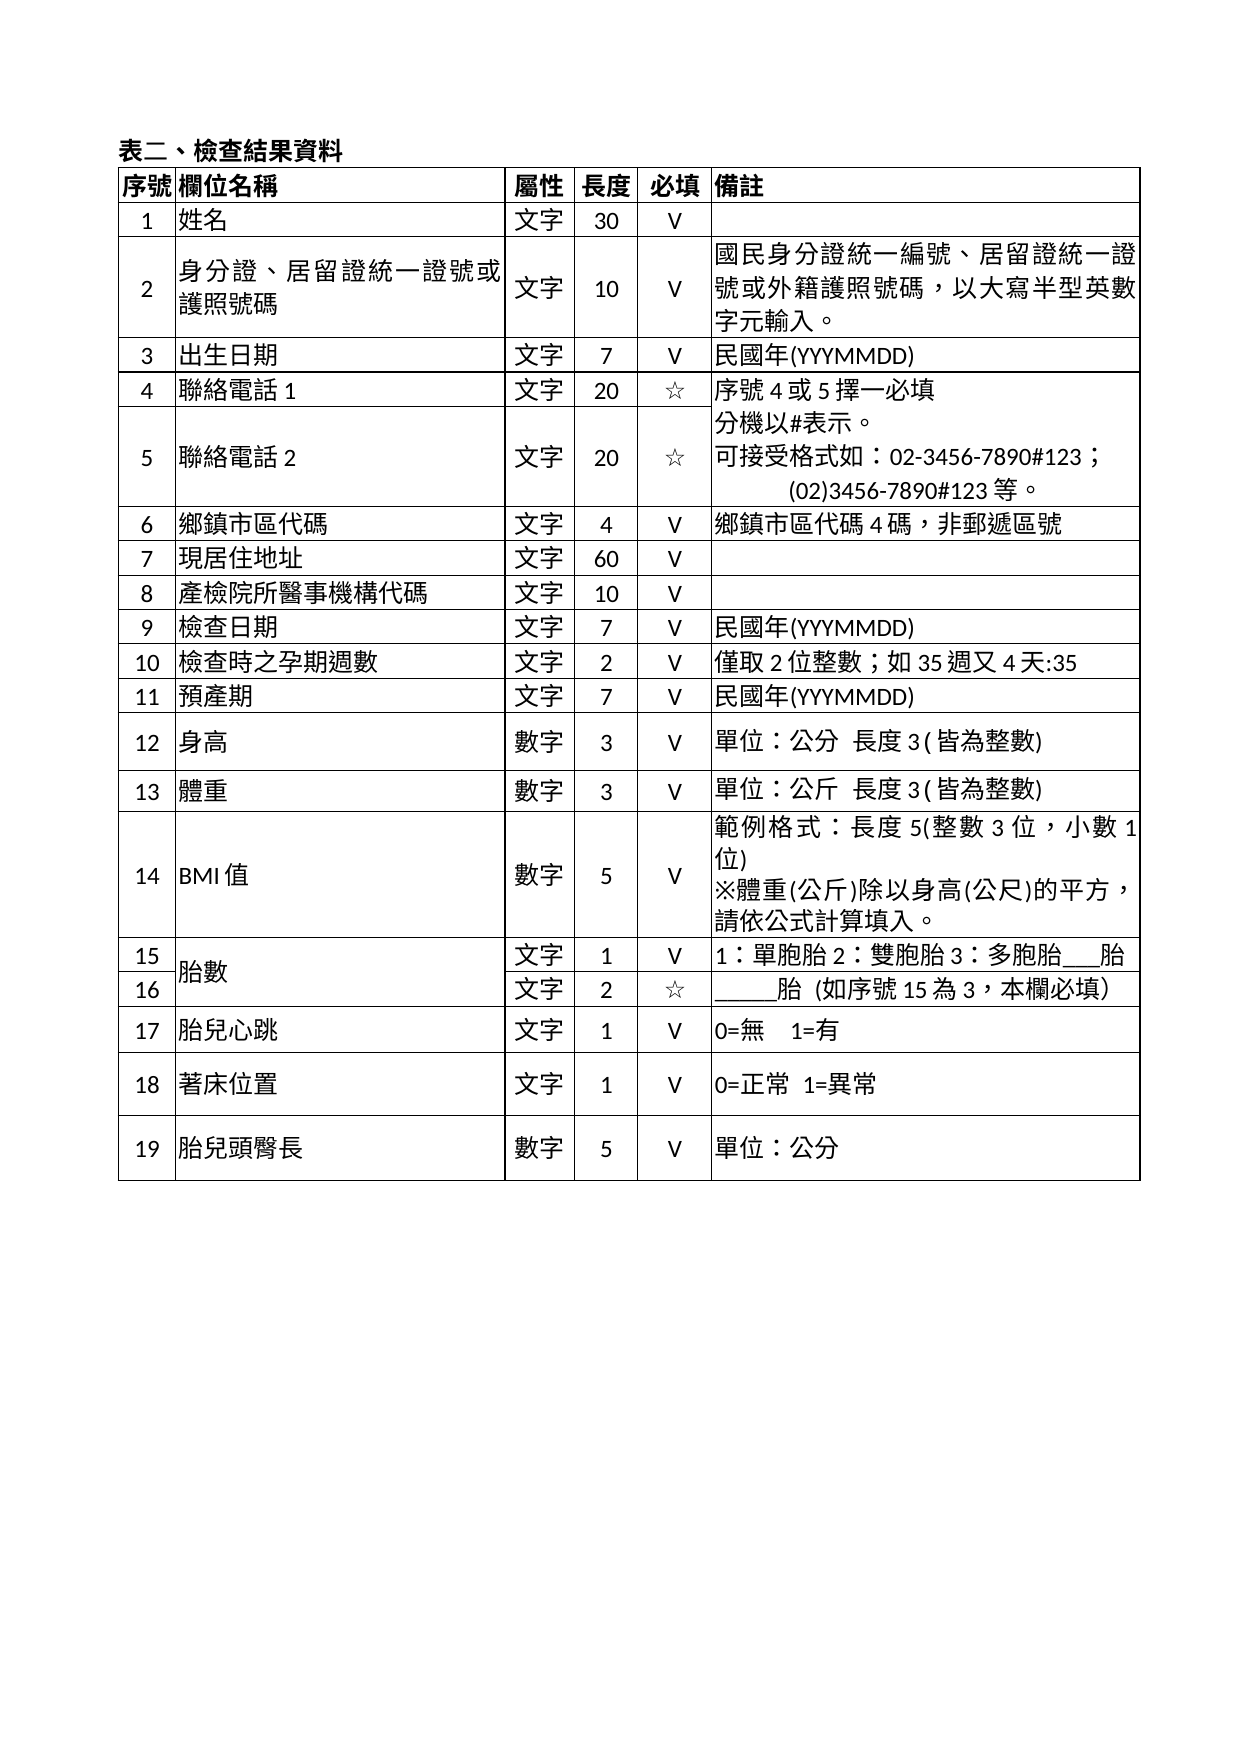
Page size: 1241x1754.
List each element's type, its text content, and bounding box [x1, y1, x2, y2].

table_cell _____胎 (如序號15為3，本欄必填） [712, 972, 1139, 1006]
table_cell V [638, 541, 711, 574]
table_cell 民國年(YYYMMDD) [712, 610, 1139, 643]
table_cell 文字 [506, 1053, 574, 1115]
table_cell 文字 [506, 373, 574, 406]
table_cell 數字 [506, 812, 574, 937]
table_cell 13 [119, 771, 175, 811]
table_cell 文字 [506, 938, 574, 971]
table_cell 胎數 [176, 938, 504, 1006]
table_cell V [638, 644, 711, 678]
table_cell V [638, 610, 711, 643]
table_cell 7 [575, 679, 637, 712]
table_cell 身高 [176, 713, 504, 770]
table_cell 文字 [506, 338, 574, 371]
table_cell 體重 [176, 771, 504, 811]
table_cell 9 [119, 610, 175, 643]
table_cell 出生日期 [176, 338, 504, 371]
table_cell V [638, 1116, 711, 1180]
table_cell [712, 541, 1139, 574]
table_cell 3 [119, 338, 175, 371]
table_cell 現居住地址 [176, 541, 504, 574]
table_cell 文字 [506, 972, 574, 1006]
table_cell 產檢院所醫事機構代碼 [176, 576, 504, 609]
table_cell ☆ [638, 373, 711, 406]
table_cell V [638, 576, 711, 609]
table_cell 數字 [506, 771, 574, 811]
table_cell 0=無 1=有 [712, 1007, 1139, 1052]
table_cell BMI值 [176, 812, 504, 937]
table_cell 文字 [506, 541, 574, 574]
table_cell 6 [119, 507, 175, 540]
table_cell 檢查日期 [176, 610, 504, 643]
table_header 欄位名稱 [176, 168, 504, 202]
table_cell 3 [575, 771, 637, 811]
table_cell 姓名 [176, 203, 504, 236]
table_cell V [638, 203, 711, 236]
table_cell 聯絡電話1 [176, 373, 504, 406]
table_cell 20 [575, 407, 637, 506]
table_cell 12 [119, 713, 175, 770]
table_cell 1 [575, 938, 637, 971]
table_header 序號 [119, 168, 175, 202]
table_cell 5 [119, 407, 175, 506]
table_cell 單位：公分 長度3(皆為整數) [712, 713, 1139, 770]
table_cell 8 [119, 576, 175, 609]
table_cell 10 [575, 237, 637, 337]
table_cell 19 [119, 1116, 175, 1180]
table_cell 3 [575, 713, 637, 770]
table_cell 2 [575, 972, 637, 1006]
table_cell 範例格式：長度5(整數3位，小數1位) ※體重(公斤)除以身高(公尺)的平方，請依公式計算填入。 [712, 812, 1139, 937]
table_cell 16 [119, 972, 175, 1006]
table_cell 數字 [506, 1116, 574, 1180]
table_cell 文字 [506, 203, 574, 236]
table_cell V [638, 938, 711, 971]
table_cell V [638, 679, 711, 712]
table_cell 30 [575, 203, 637, 236]
table_cell 1 [575, 1007, 637, 1052]
table_cell V [638, 338, 711, 371]
table_header 屬性 [506, 168, 574, 202]
table_cell 預產期 [176, 679, 504, 712]
table_cell 20 [575, 373, 637, 406]
table_cell 鄉鎮市區代碼4碼，非郵遞區號 [712, 507, 1139, 540]
table_cell 5 [575, 1116, 637, 1180]
table_header 長度 [575, 168, 637, 202]
table_cell 2 [575, 644, 637, 678]
table_cell 7 [575, 338, 637, 371]
table_cell 5 [575, 812, 637, 937]
table_cell [712, 576, 1139, 609]
table_cell 序號4或5擇一必填 分機以#表示。 可接受格式如：02-3456-7890#123； (02)3456-7890#123等。 [712, 373, 1139, 506]
table_cell 10 [575, 576, 637, 609]
table_cell V [638, 1053, 711, 1115]
table_header 備註 [712, 168, 1139, 202]
table_cell 11 [119, 679, 175, 712]
text 表二、檢查結果資料 [118, 131, 1122, 167]
table_cell 文字 [506, 237, 574, 337]
table_cell 2 [119, 237, 175, 337]
table_cell 4 [119, 373, 175, 406]
table_cell 數字 [506, 713, 574, 770]
table_cell 檢查時之孕期週數 [176, 644, 504, 678]
table_cell 文字 [506, 679, 574, 712]
table_cell 18 [119, 1053, 175, 1115]
table_cell V [638, 812, 711, 937]
table_cell 15 [119, 938, 175, 971]
table_cell 民國年(YYYMMDD) [712, 338, 1139, 371]
table_cell 聯絡電話2 [176, 407, 504, 506]
table_cell 文字 [506, 407, 574, 506]
table_cell 1：單胞胎2：雙胞胎3：多胞胎___胎 [712, 938, 1139, 971]
table_cell 單位：公斤 長度3(皆為整數) [712, 771, 1139, 811]
table_cell [712, 203, 1139, 236]
table_cell 民國年(YYYMMDD) [712, 679, 1139, 712]
table_cell 胎兒心跳 [176, 1007, 504, 1052]
table_cell ☆ [638, 407, 711, 506]
table_cell 60 [575, 541, 637, 574]
table_cell V [638, 771, 711, 811]
table_cell 身分證、居留證統一證號或護照號碼 [176, 237, 504, 337]
table_cell 文字 [506, 507, 574, 540]
table_cell 0=正常 1=異常 [712, 1053, 1139, 1115]
table_cell 著床位置 [176, 1053, 504, 1115]
table_cell 1 [575, 1053, 637, 1115]
table_header 必填 [638, 168, 711, 202]
table_cell 文字 [506, 1007, 574, 1052]
table_cell 僅取2位整數；如35週又4天:35 [712, 644, 1139, 678]
table_cell 7 [575, 610, 637, 643]
table_cell V [638, 237, 711, 337]
table_cell 文字 [506, 610, 574, 643]
table_cell 7 [119, 541, 175, 574]
table_cell V [638, 713, 711, 770]
table_cell 國民身分證統一編號、居留證統一證號或外籍護照號碼，以大寫半型英數字元輸入。 [712, 237, 1139, 337]
table_cell 胎兒頭臀長 [176, 1116, 504, 1180]
table_cell 1 [119, 203, 175, 236]
table_cell 文字 [506, 644, 574, 678]
table_cell 10 [119, 644, 175, 678]
table_cell ☆ [638, 972, 711, 1006]
table_cell V [638, 1007, 711, 1052]
table_cell 17 [119, 1007, 175, 1052]
table_cell 文字 [506, 576, 574, 609]
table_cell 14 [119, 812, 175, 937]
table_cell V [638, 507, 711, 540]
table_cell 鄉鎮市區代碼 [176, 507, 504, 540]
table_cell 4 [575, 507, 637, 540]
table_cell 單位：公分 [712, 1116, 1139, 1180]
